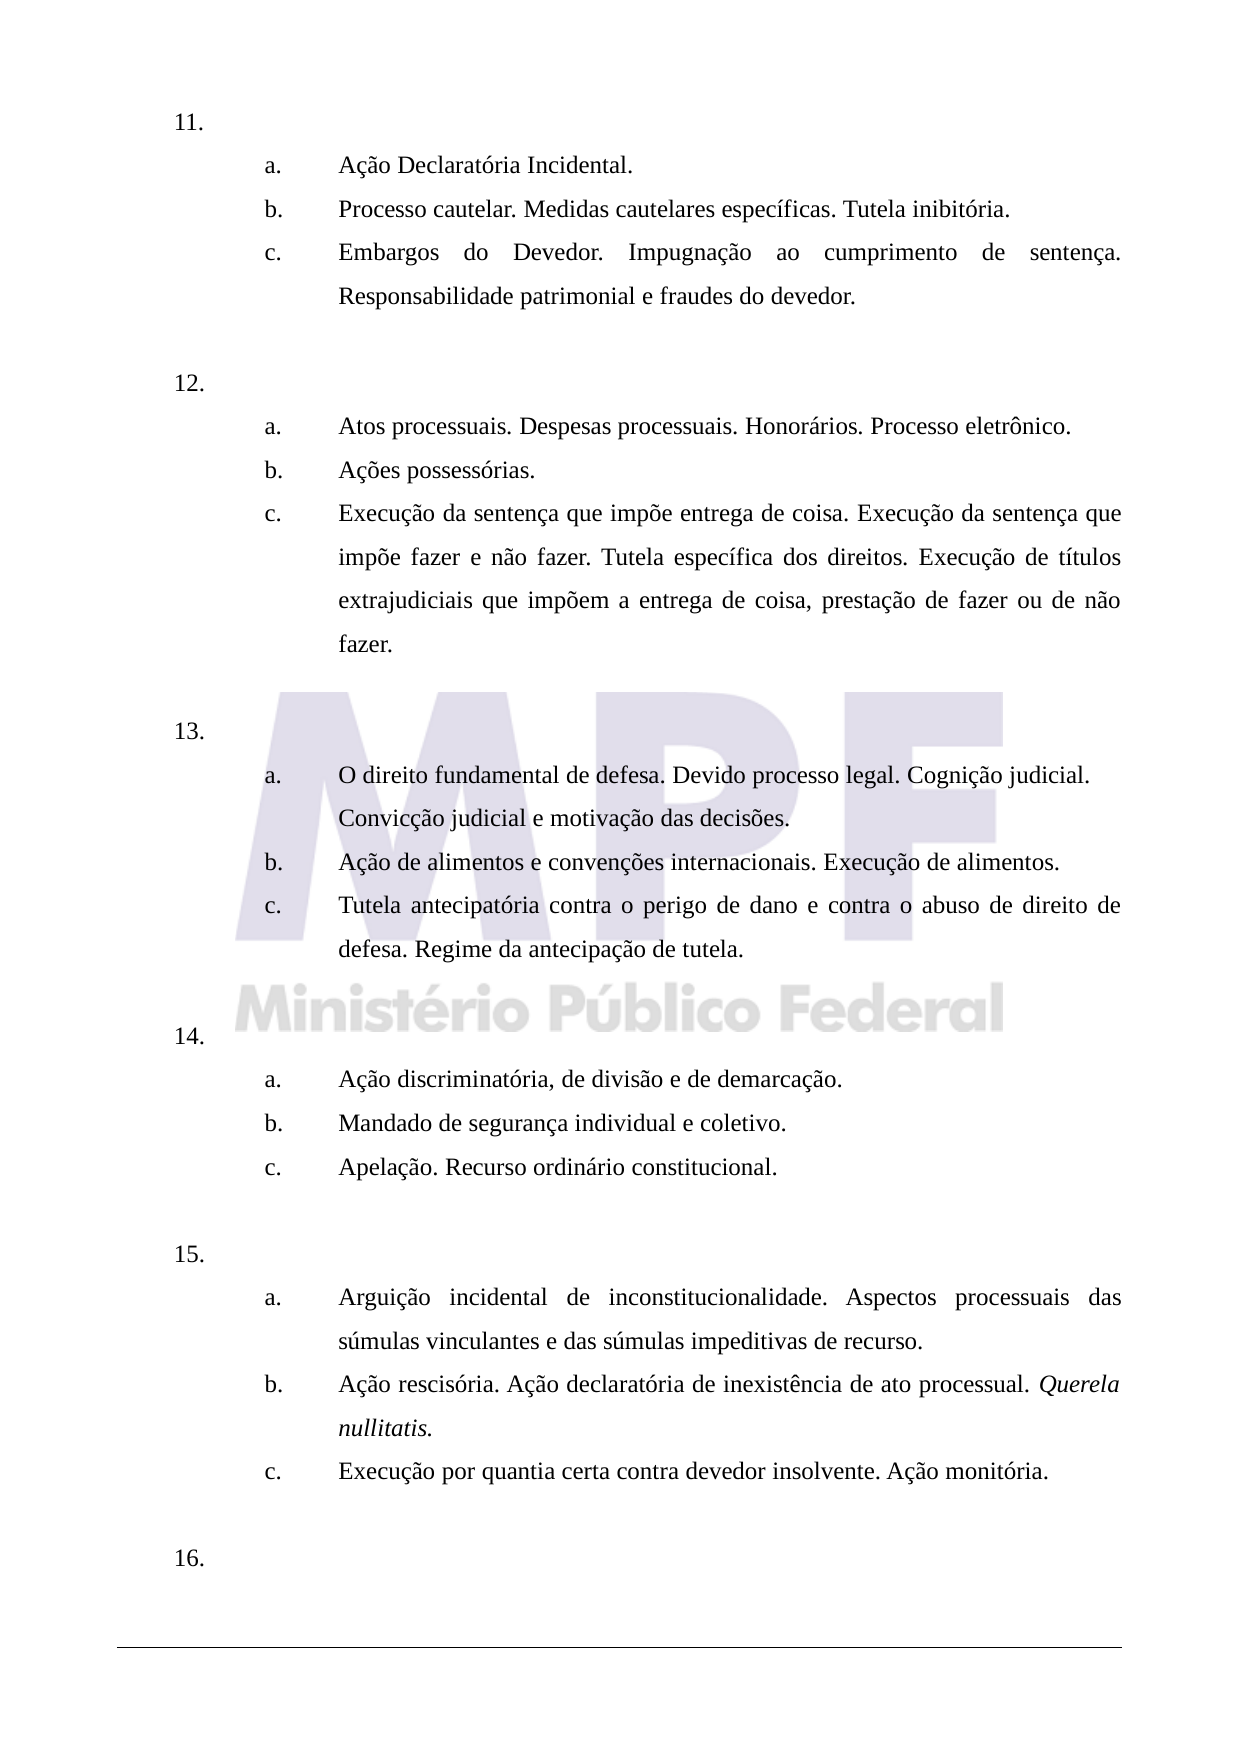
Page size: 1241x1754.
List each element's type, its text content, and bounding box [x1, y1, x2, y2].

text a. Atos processuais. Despesas processuais. Honorários. Processo eletrônico. [264, 411, 1122, 440]
text c. Execução por quantia certa contra devedor insolvente. Ação monitória. [264, 1456, 1122, 1485]
text a. Ação discriminatória, de divisão e de demarcação. [264, 1064, 1122, 1093]
picture [235, 745, 1004, 1021]
text b. Mandado de segurança individual e coletivo. [264, 1108, 1122, 1137]
text b. Ações possessórias. [264, 455, 1122, 484]
picture [235, 692, 1004, 716]
text c. Tutela antecipatória contra o perigo de dano e contra o abuso de direito de defesa. Regime da antecipação de tutela. [264, 890, 1122, 963]
text a. Ação Declaratória Incidental. [264, 150, 1122, 179]
text c. Apelação. Recurso ordinário constitucional. [264, 1151, 1122, 1180]
text 16. [117, 1543, 1122, 1572]
text 14. [117, 1021, 1122, 1050]
text a. O direito fundamental de defesa. Devido processo legal. Cognição judicial. Convicção judicial e motivação das decisões. [264, 759, 1122, 832]
text b. Processo cautelar. Medidas cautelares específicas. Tutela inibitória. [264, 193, 1122, 222]
text 13. [117, 716, 1122, 745]
text 15. [117, 1238, 1122, 1267]
text 11. [117, 106, 1122, 135]
text a. Arguição incidental de inconstitucionalidade. Aspectos processuais das súmulas vinculantes e das súmulas impeditivas de recurso. [264, 1282, 1122, 1354]
text b. Ação de alimentos e convenções internacionais. Execução de alimentos. [264, 847, 1122, 876]
text c. Execução da sentença que impõe entrega de coisa. Execução da sentença que impõe fazer e não fazer. Tutela específica dos direitos. Execução de títulos extrajudiciais que impõem a entrega de coisa, prestação de fazer ou de não fazer. [264, 498, 1122, 658]
text b. Ação rescisória. Ação declaratória de inexistência de ato processual. Querela nullitatis. [264, 1369, 1122, 1442]
text c. Embargos do Devedor. Impugnação ao cumprimento de sentença. Responsabilidade patrimonial e fraudes do devedor. [264, 237, 1122, 309]
text 12. [117, 368, 1122, 397]
